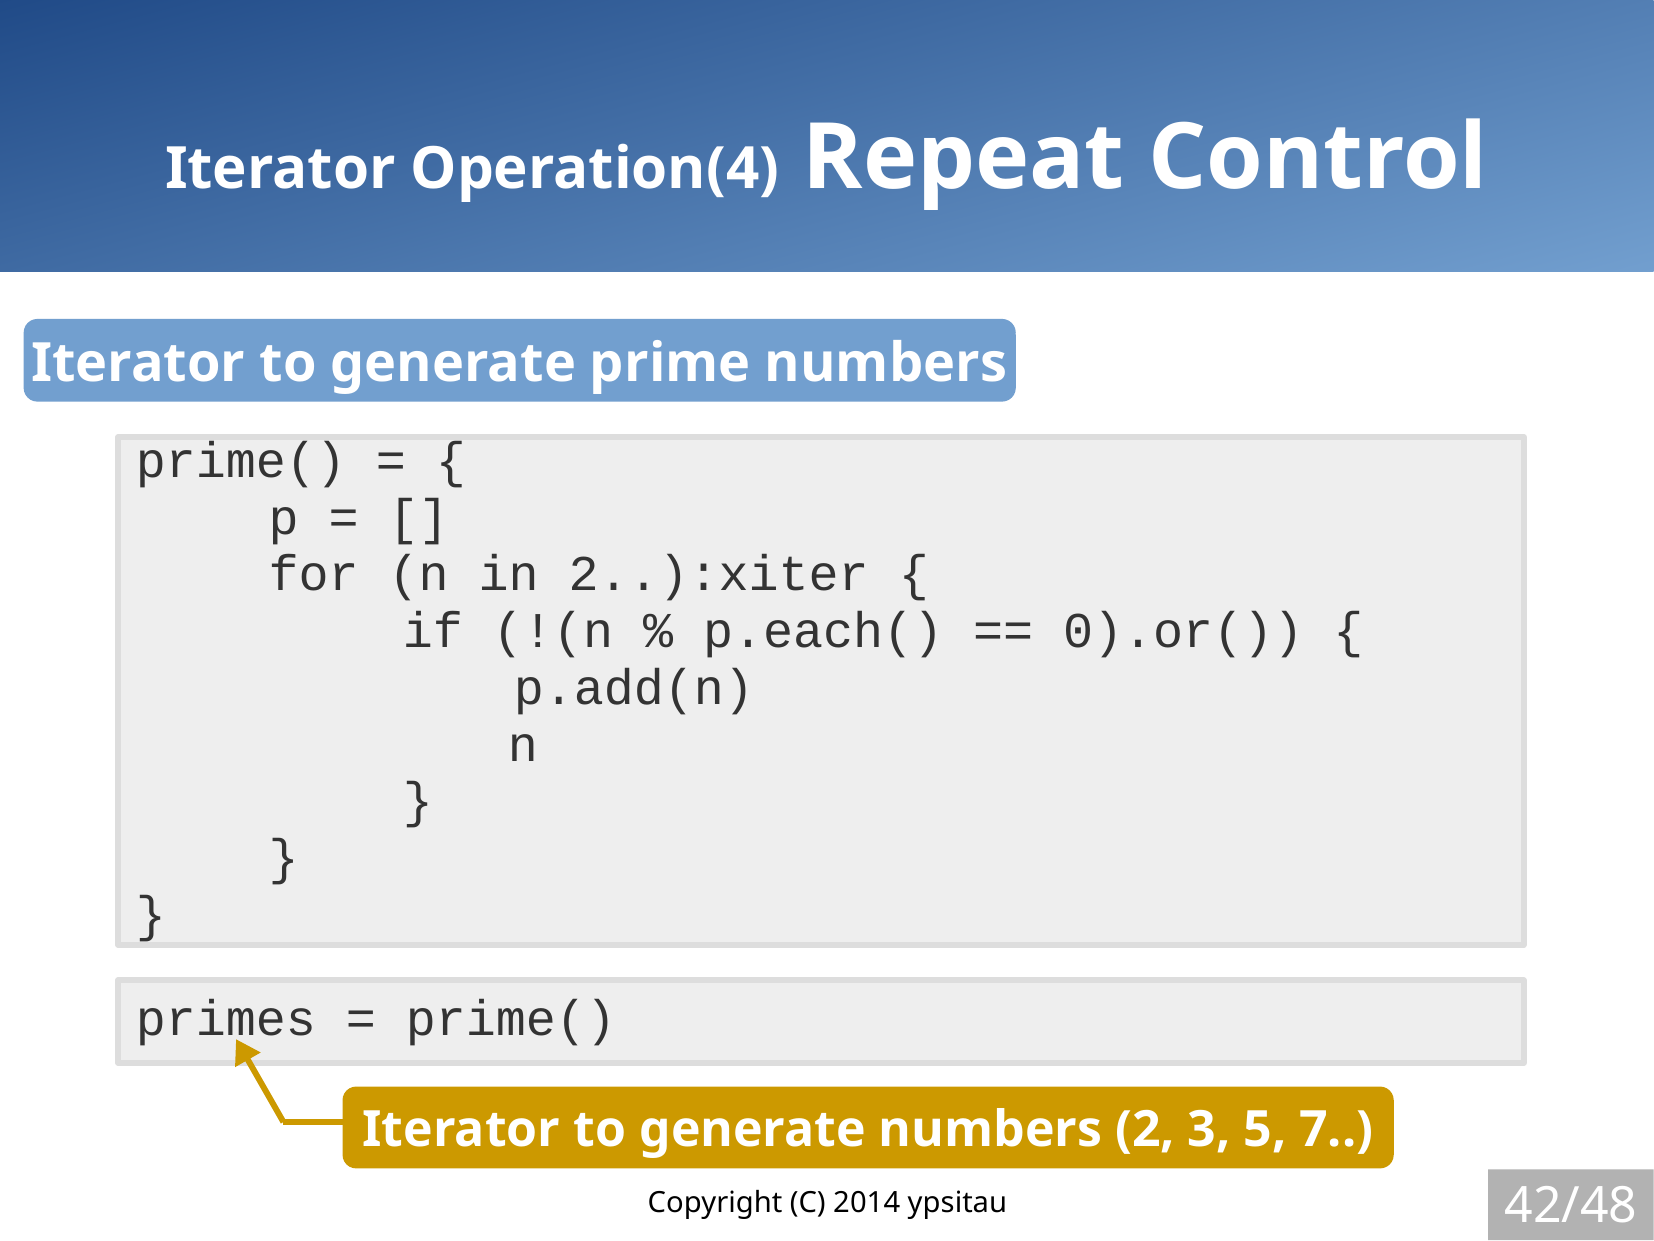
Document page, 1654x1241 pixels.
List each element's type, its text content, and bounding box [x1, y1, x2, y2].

text_box primes = prime() [118, 980, 1524, 1063]
text_box prime() = { p = [] for (n in 2..):xiter { if (!(n % p.each() == 0).or()) { p.add(n) n } } } [118, 437, 1524, 945]
text_box Iterator to generate prime numbers [23, 318, 1016, 402]
text_box Iterator to generate numbers (2, 3, 5, 7..) [342, 1086, 1394, 1169]
title Iterator Operation(4) Repeat Control [82, 49, 1571, 257]
